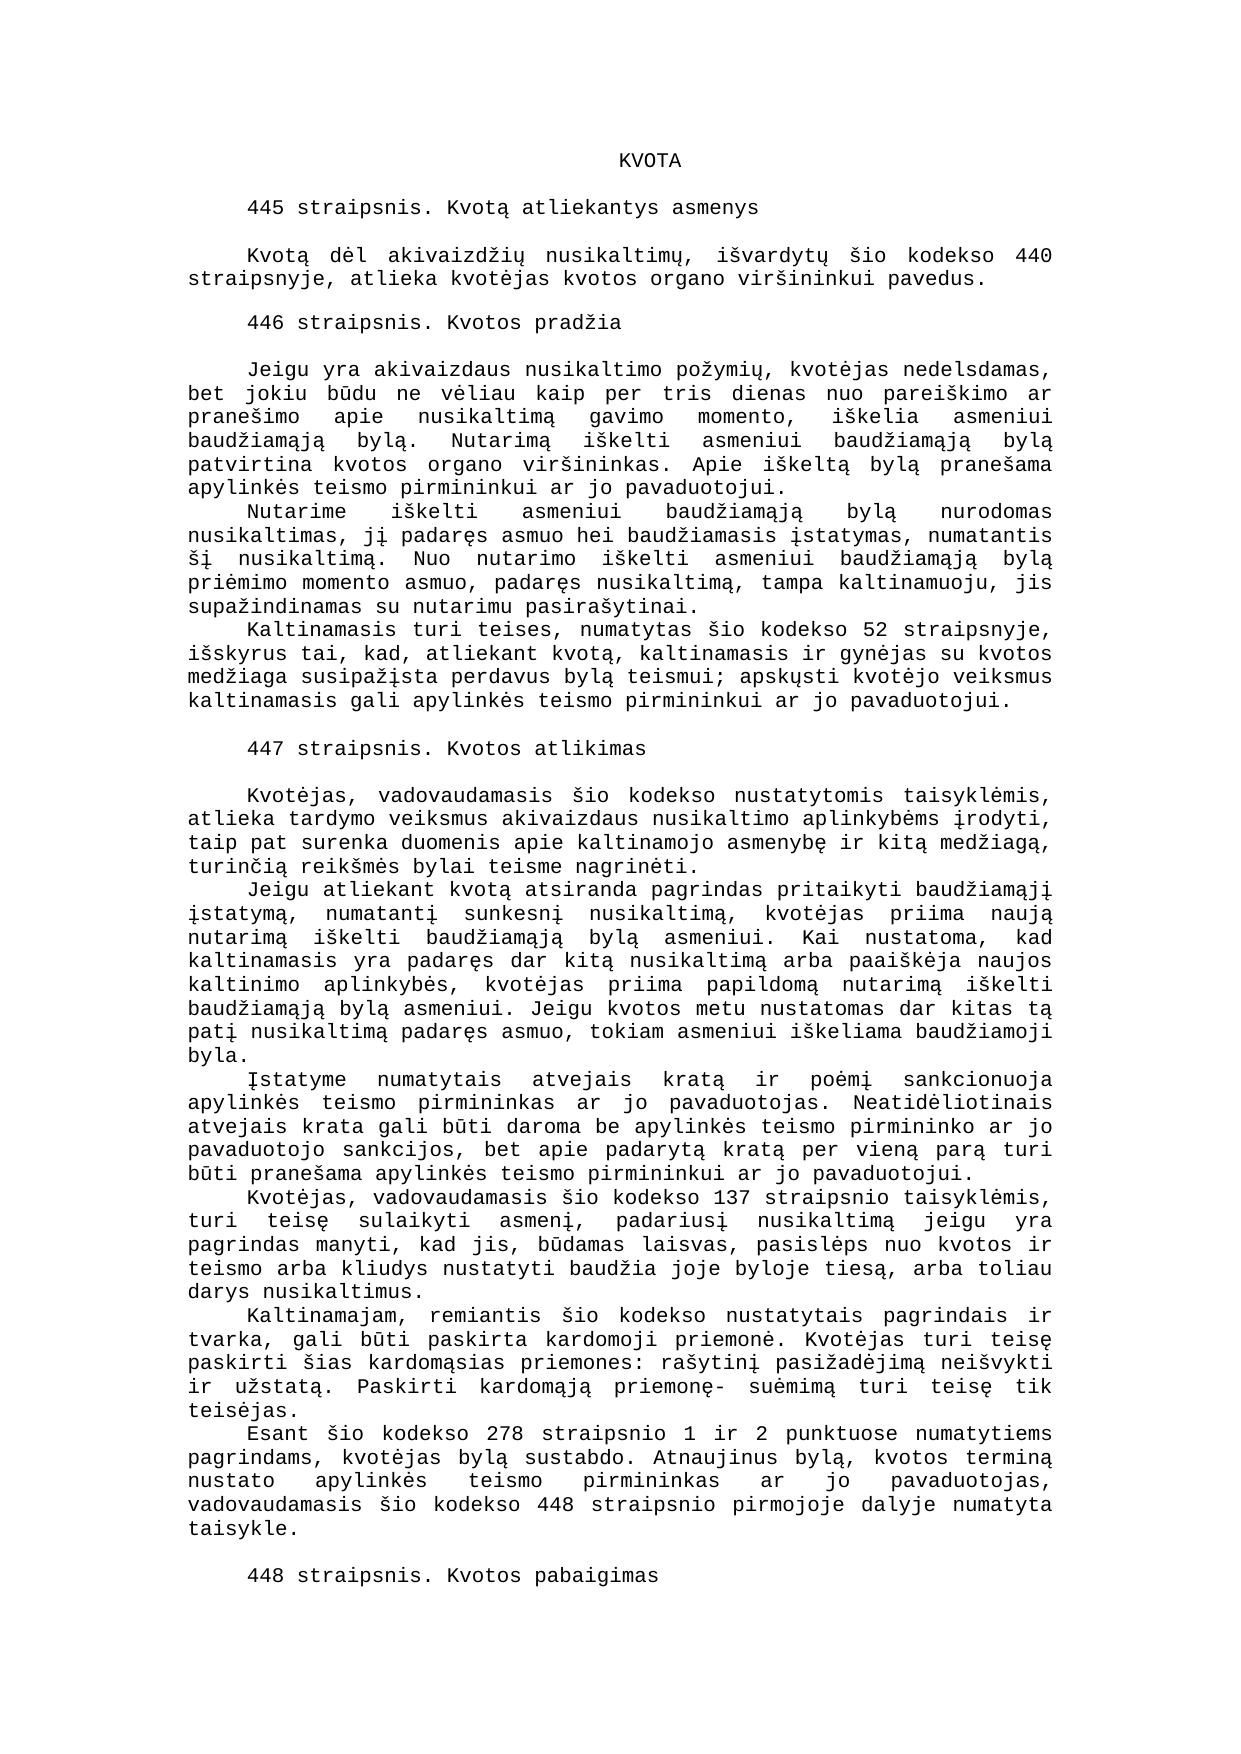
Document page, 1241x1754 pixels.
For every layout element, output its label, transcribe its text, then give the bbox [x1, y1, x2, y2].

text Nutarime iškelti asmeniui baudžiamąją bylą nurodomas nusikaltimas, jį padaręs asmuo hei baudžiamasis įstatymas, numatantis šį nusikaltimą. Nuo nutarimo iškelti asmeniui baudžiamąją bylą priėmimo momento asmuo, padaręs nusikaltimą, tampa kaltinamuoju, jis supažindinamas su nutarimu pasirašytinai. [187, 501, 1053, 619]
text 445 straipsnis. Kvotą atliekantys asmenys [187, 197, 1053, 221]
text Kaltinamajam, remiantis šio kodekso nustatytais pagrindais ir tvarka, gali būti paskirta kardomoji priemonė. Kvotėjas turi teisę paskirti šias kardomąsias priemones: rašytinį pasižadėjimą neišvykti ir užstatą. Paskirti kardomąją priemonę- suėmimą turi teisę tik teisėjas. [187, 1305, 1053, 1423]
text Jeigu yra akivaizdaus nusikaltimo požymių, kvotėjas nedelsdamas, bet jokiu būdu ne vėliau kaip per tris dienas nuo pareiškimo ar pranešimo apie nusikaltimą gavimo momento, iškelia asmeniui baudžiamąją bylą. Nutarimą iškelti asmeniui baudžiamąją bylą patvirtina kvotos organo viršininkas. Apie iškeltą bylą pranešama apylinkės teismo pirmininkui ar jo pavaduotojui. [187, 359, 1053, 501]
text 447 straipsnis. Kvotos atlikimas [187, 737, 1053, 761]
text 446 straipsnis. Kvotos pradžia [187, 312, 1053, 336]
text Kvotėjas, vadovaudamasis šio kodekso 137 straipsnio taisyklėmis, turi teisę sulaikyti asmenį, padariusį nusikaltimą jeigu yra pagrindas manyti, kad jis, būdamas laisvas, pasislėps nuo kvotos ir teismo arba kliudys nustatyti baudžia joje byloje tiesą, arba toliau darys nusikaltimus. [187, 1187, 1053, 1305]
text Kvotėjas, vadovaudamasis šio kodekso nustatytomis taisyklėmis, atlieka tardymo veiksmus akivaizdaus nusikaltimo aplinkybėms įrodyti, taip pat surenka duomenis apie kaltinamojo asmenybę ir kitą medžiagą, turinčią reikšmės bylai teisme nagrinėti. [187, 785, 1053, 879]
text Kvotą dėl akivaizdžių nusikaltimų, išvardytų šio kodekso 440 straipsnyje, atlieka kvotėjas kvotos organo viršininkui pavedus. [187, 244, 1053, 292]
text Jeigu atliekant kvotą atsiranda pagrindas pritaikyti baudžiamąjį įstatymą, numatantį sunkesnį nusikaltimą, kvotėjas priima naują nutarimą iškelti baudžiamąją bylą asmeniui. Kai nustatoma, kad kaltinamasis yra padaręs dar kitą nusikaltimą arba paaiškėja naujos kaltinimo aplinkybės, kvotėjas priima papildomą nutarimą iškelti baudžiamąją bylą asmeniui. Jeigu kvotos metu nustatomas dar kitas tą patį nusikaltimą padaręs asmuo, tokiam asmeniui iškeliama baudžiamoji byla. [187, 879, 1053, 1068]
text Įstatyme numatytais atvejais kratą ir poėmį sankcionuoja apylinkės teismo pirmininkas ar jo pavaduotojas. Neatidėliotinais atvejais krata gali būti daroma be apylinkės teismo pirmininko ar jo pavaduotojo sankcijos, bet apie padarytą kratą per vieną parą turi būti pranešama apylinkės teismo pirmininkui ar jo pavaduotojui. [187, 1068, 1053, 1187]
text Esant šio kodekso 278 straipsnio 1 ir 2 punktuose numatytiems pagrindams, kvotėjas bylą sustabdo. Atnaujinus bylą, kvotos terminą nustato apylinkės teismo pirmininkas ar jo pavaduotojas, vadovaudamasis šio kodekso 448 straipsnio pirmojoje dalyje numatyta taisykle. [187, 1423, 1053, 1541]
text 448 straipsnis. Kvotos pabaigimas [187, 1565, 1053, 1589]
text KVOTA [187, 150, 1053, 174]
text Kaltinamasis turi teises, numatytas šio kodekso 52 straipsnyje, išskyrus tai, kad, atliekant kvotą, kaltinamasis ir gynėjas su kvotos medžiaga susipažįsta perdavus bylą teismui; apskųsti kvotėjo veiksmus kaltinamasis gali apylinkės teismo pirmininkui ar jo pavaduotojui. [187, 619, 1053, 714]
